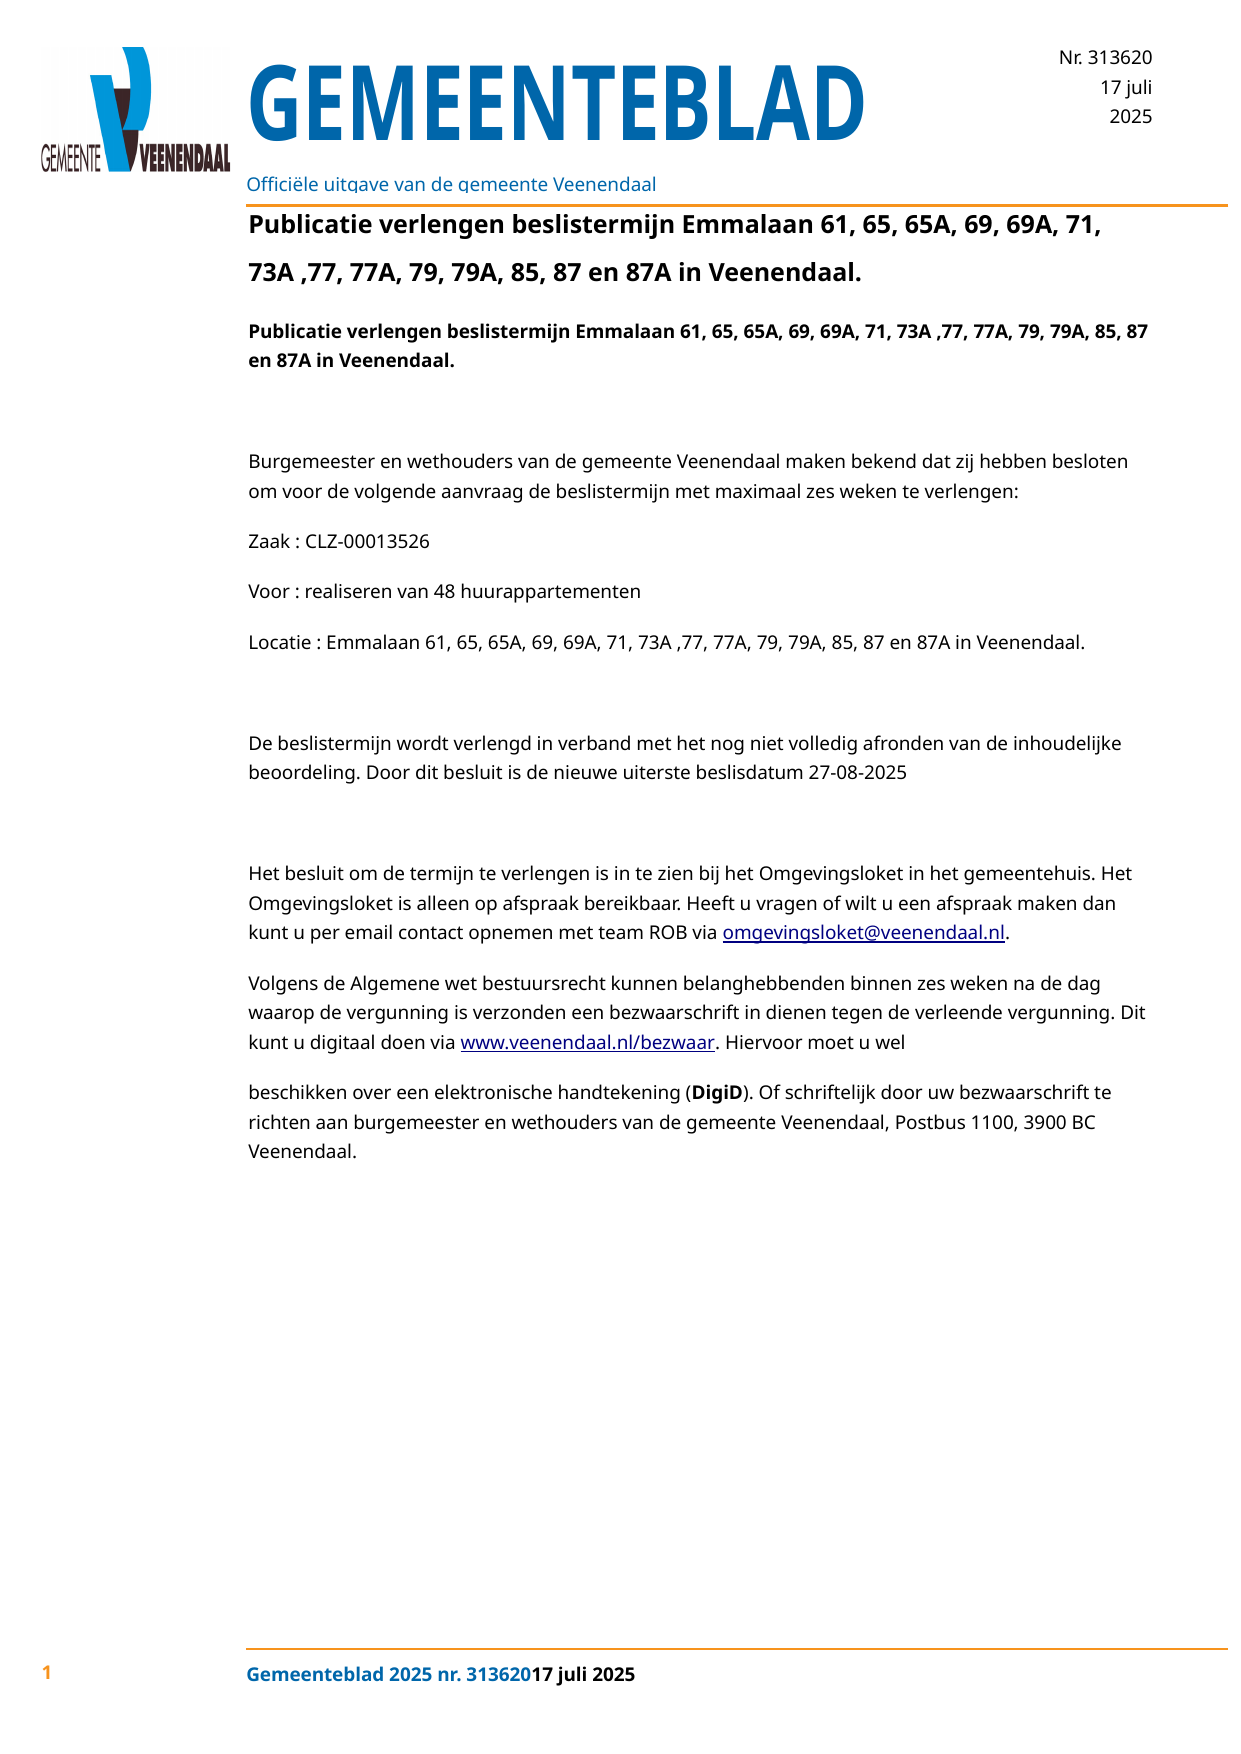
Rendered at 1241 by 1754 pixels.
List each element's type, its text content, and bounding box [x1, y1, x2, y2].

text Het besluit om de termijn te verlengen is in te zien bij het Omgevingsloket in het gemeentehuis. Het Omgevingsloket is alleen op afspraak bereikbaar. Heeft u vragen of wilt u een afspraak maken dan kunt u per email contact opnemen met team ROB via omgevingsloket@veenendaal.nl. [248, 860, 1152, 945]
text Zaak : CLZ-00013526 [248, 528, 1152, 554]
text Voor : realiseren van 48 huurappartementen [248, 579, 1152, 604]
text Burgemeester en wethouders van de gemeente Veenendaal maken bekend dat zij hebben besloten om voor de volgende aanvraag de beslistermijn met maximaal zes weken te verlengen: [248, 448, 1152, 504]
text De beslistermijn wordt verlengd in verband met het nog niet volledig afronden van de inhoudelijke beoordeling. Door dit besluit is de nieuwe uiterste beslisdatum 27-08-2025 [248, 730, 1152, 785]
text Volgens de Algemene wet bestuursrecht kunnen belanghebbenden binnen zes weken na de dag waarop de vergunning is verzonden een bezwaarschrift in dienen tegen de verleende vergunning. Dit kunt u digitaal doen via www.veenendaal.nl/bezwaar. Hiervoor moet u wel [248, 970, 1152, 1055]
picture [41, 47, 130, 172]
text Publicatie verlengen beslistermijn Emmalaan 61, 65, 65A, 69, 69A, 71, 73A ,77, 77A, 79, 79A, 85, 87 en 87A in Veenendaal. [248, 318, 1152, 373]
text beschikken over een elektronische handtekening (DigiD). Of schriftelijk door uw bezwaarschrift te richten aan burgemeester en wethouders van de gemeente Veenendaal, Postbus 1100, 3900 BC Veenendaal. [248, 1079, 1152, 1164]
text Locatie : Emmalaan 61, 65, 65A, 69, 69A, 71, 73A ,77, 77A, 79, 79A, 85, 87 en 87A in Veenendaal. [248, 629, 1152, 655]
text Publicatie verlengen beslistermijn Emmalaan 61, 65, 65A, 69, 69A, 71, 73A ,77, 77A, 79, 79A, 85, 87 en 87A in Veenendaal. [248, 207, 1152, 288]
picture [123, 47, 231, 172]
